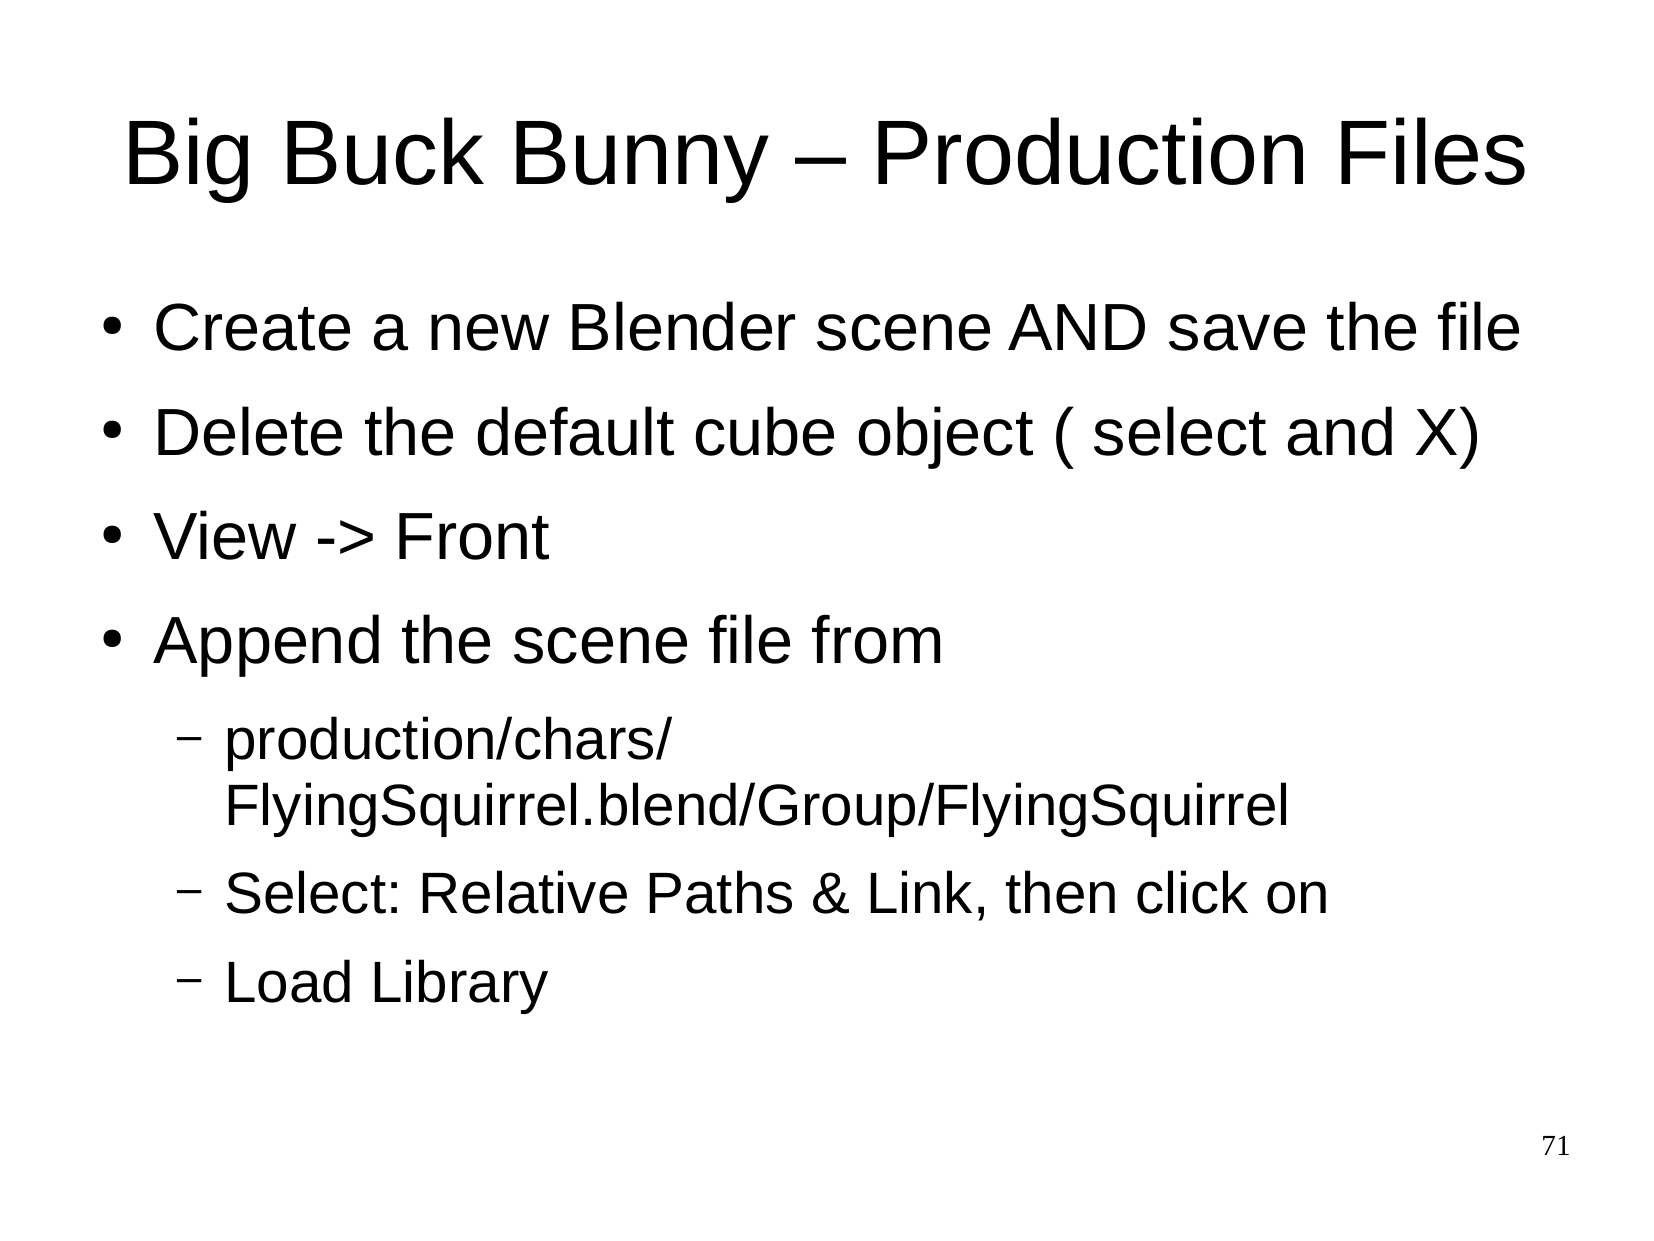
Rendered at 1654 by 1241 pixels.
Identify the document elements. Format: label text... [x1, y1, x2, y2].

title Big Buck Bunny – Production Files [82, 49, 1571, 257]
list Create a new Blender scene AND save the file Delete the default cube object ( select and X) View -> Front Append the scene file from production/chars/ FlyingSquirrel.blend/Group/FlyingSquirrel Select: Relative Paths & Link, then click on Load Library [82, 290, 1571, 1094]
